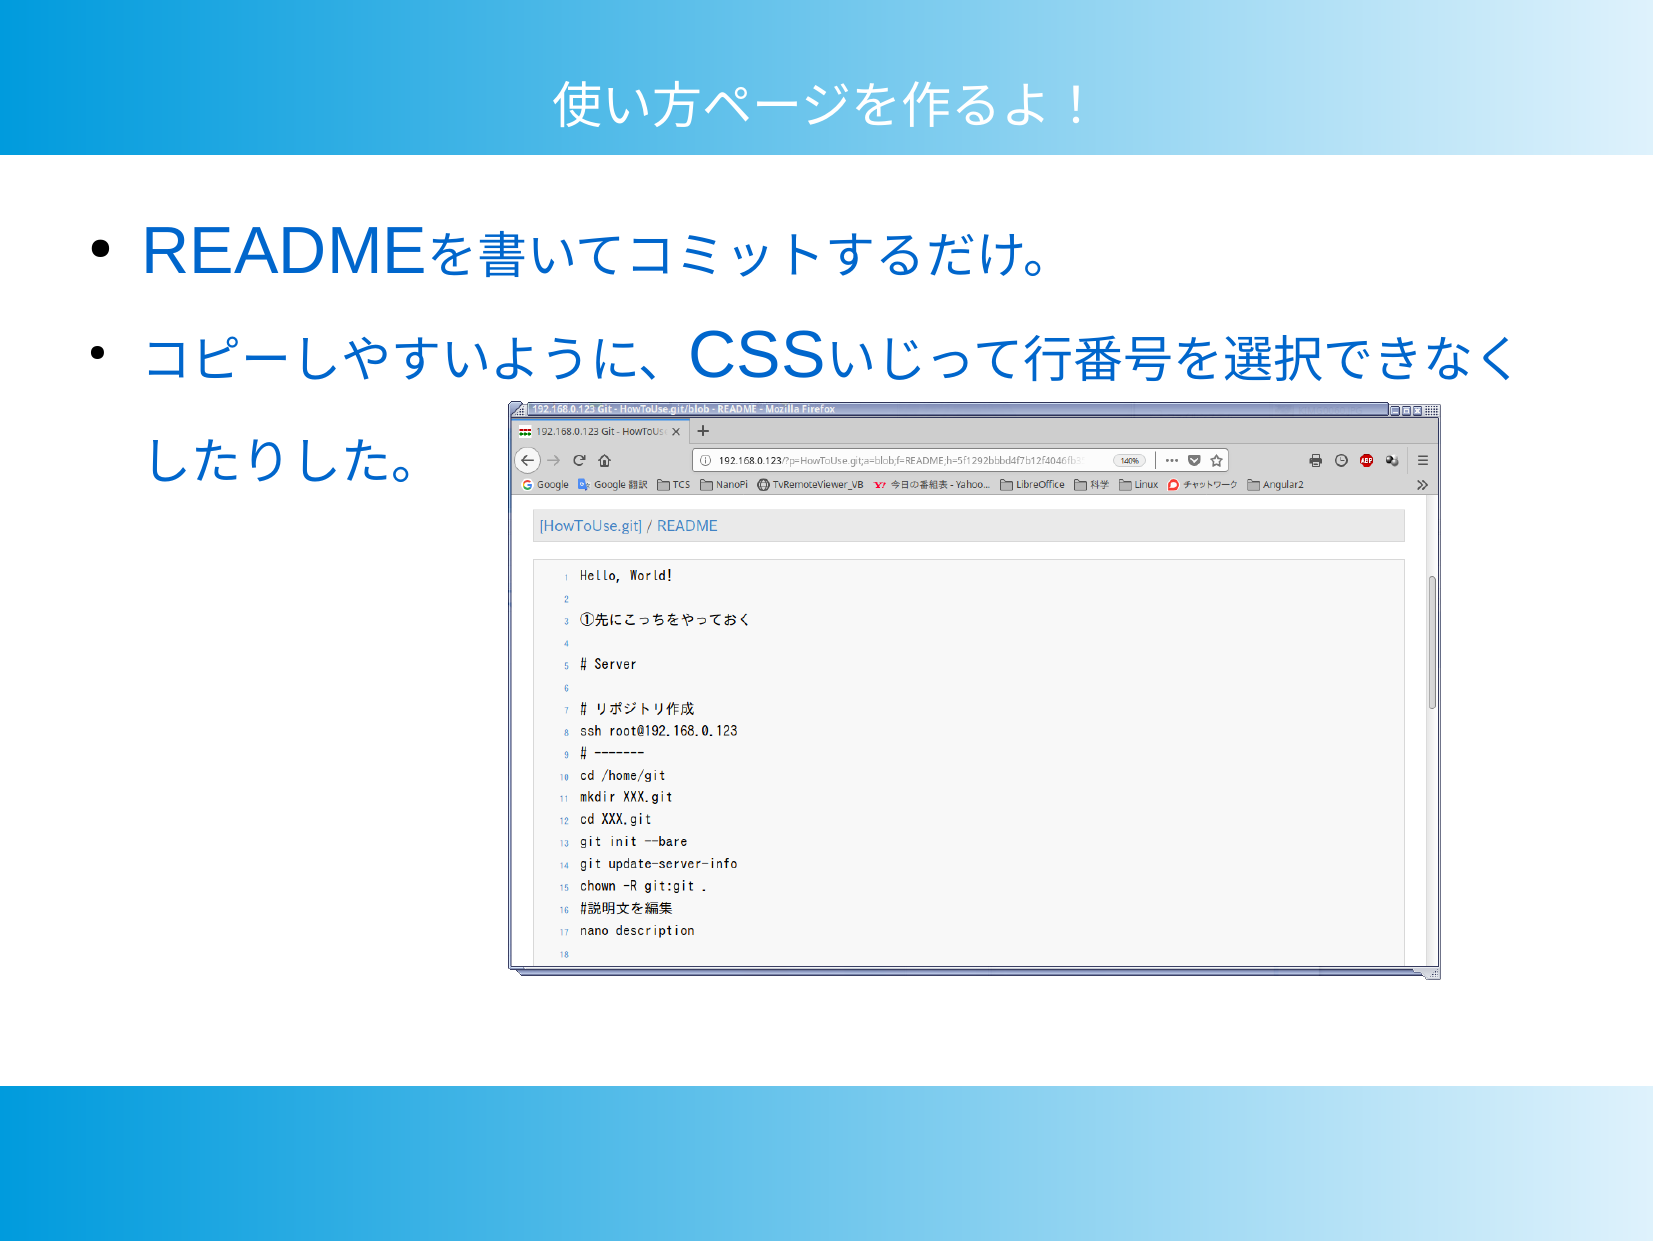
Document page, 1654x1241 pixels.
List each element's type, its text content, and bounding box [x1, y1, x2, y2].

title 使い方ページを作るよ！ [82, 49, 1571, 155]
list READMEを書いてコミットするだけ。 コピーしやすいように、CSSいじって行番号を選択できなく したりした。 [70, 212, 1559, 932]
picture [508, 401, 1441, 980]
